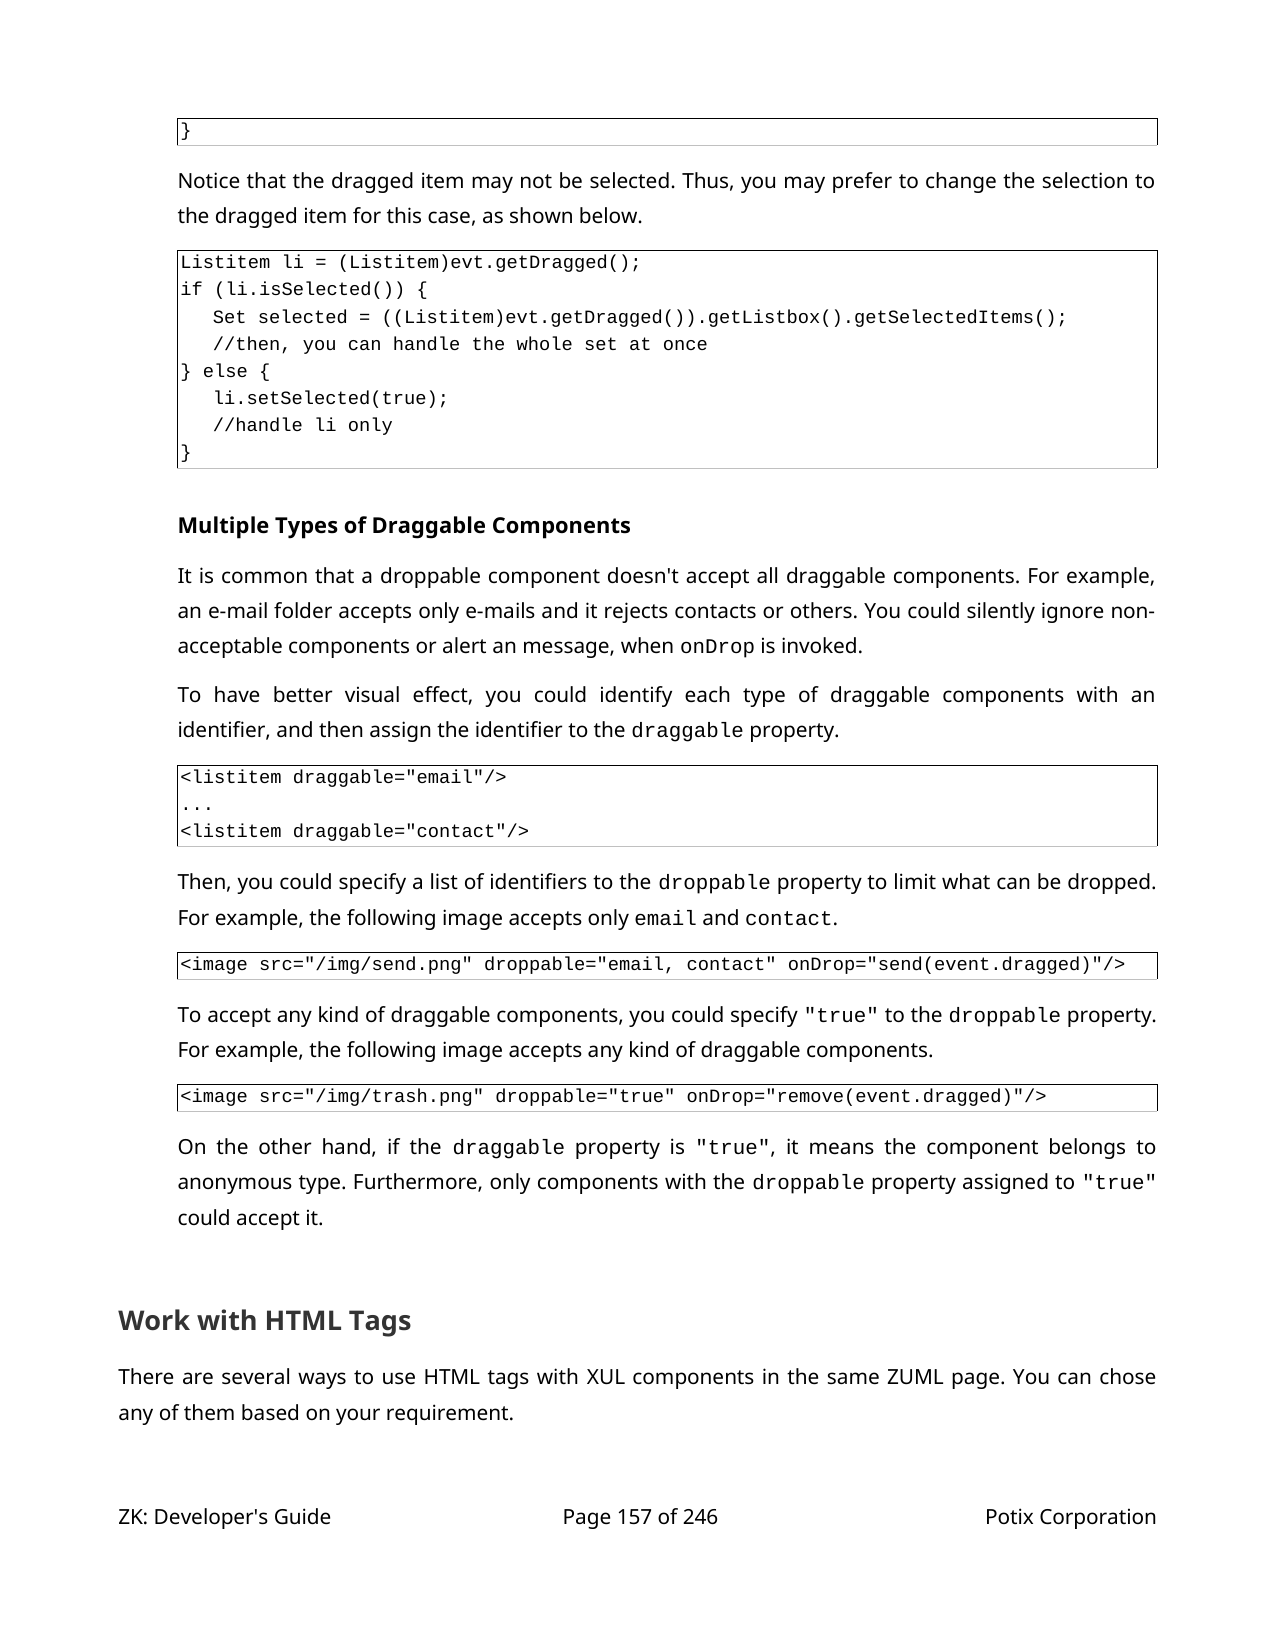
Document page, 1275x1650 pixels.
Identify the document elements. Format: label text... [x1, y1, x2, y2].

text if (li.isSelected()) { [178, 277, 1157, 302]
text <image src="/img/trash.png" droppable="true" onDrop="remove(event.dragged)"/> [178, 1085, 1157, 1111]
text It is common that a droppable component doesn't accept all draggable components. For example, an e-mail folder accepts only e-mails and it rejects contacts or others. You could silently ignore non-acceptable components or alert an message, when onDrop is invoked. [177, 561, 1157, 660]
text } else { [178, 359, 1157, 383]
text Set selected = ((Listitem)evt.getDragged()).getListbox().getSelectedItems(); [178, 304, 1157, 329]
text //then, you can handle the whole set at once [178, 332, 1157, 356]
text Notice that the dragged item may not be selected. Thus, you may prefer to change the selection to the dragged item for this case, as shown below. [177, 166, 1157, 229]
text On the other hand, if the draggable property is "true", it means the component belongs to anonymous type. Furthermore, only components with the droppable property assigned to "true" could accept it. [177, 1132, 1157, 1231]
text To have better visual effect, you could identify each type of draggable components with an identifier, and then assign the identifier to the draggable property. [177, 680, 1157, 744]
text <listitem draggable="contact"/> [178, 819, 1157, 846]
text Then, you could specify a list of identifiers to the droppable property to limit what can be dropped. For example, the following image accepts only email and contact. [177, 867, 1157, 931]
text <image src="/img/send.png" droppable="email, contact" onDrop="send(event.dragged)"/> [178, 953, 1157, 979]
text li.setSelected(true); [178, 386, 1157, 410]
text ... [178, 792, 1157, 816]
text //handle li only [178, 413, 1157, 437]
text <listitem draggable="email"/> [178, 766, 1157, 789]
text To accept any kind of draggable components, you could specify "true" to the droppable property. For example, the following image accepts any kind of draggable components. [177, 1000, 1157, 1063]
text } [178, 440, 1157, 468]
subtitle Work with HTML Tags [118, 1302, 1157, 1339]
text Listitem li = (Listitem)evt.getDragged(); [178, 251, 1157, 274]
text } [178, 119, 1157, 145]
text There are several ways to use HTML tags with XUL components in the same ZUML page. You can chose any of them based on your requirement. [118, 1362, 1157, 1426]
subtitle Multiple Types of Draggable Components [177, 510, 1157, 540]
